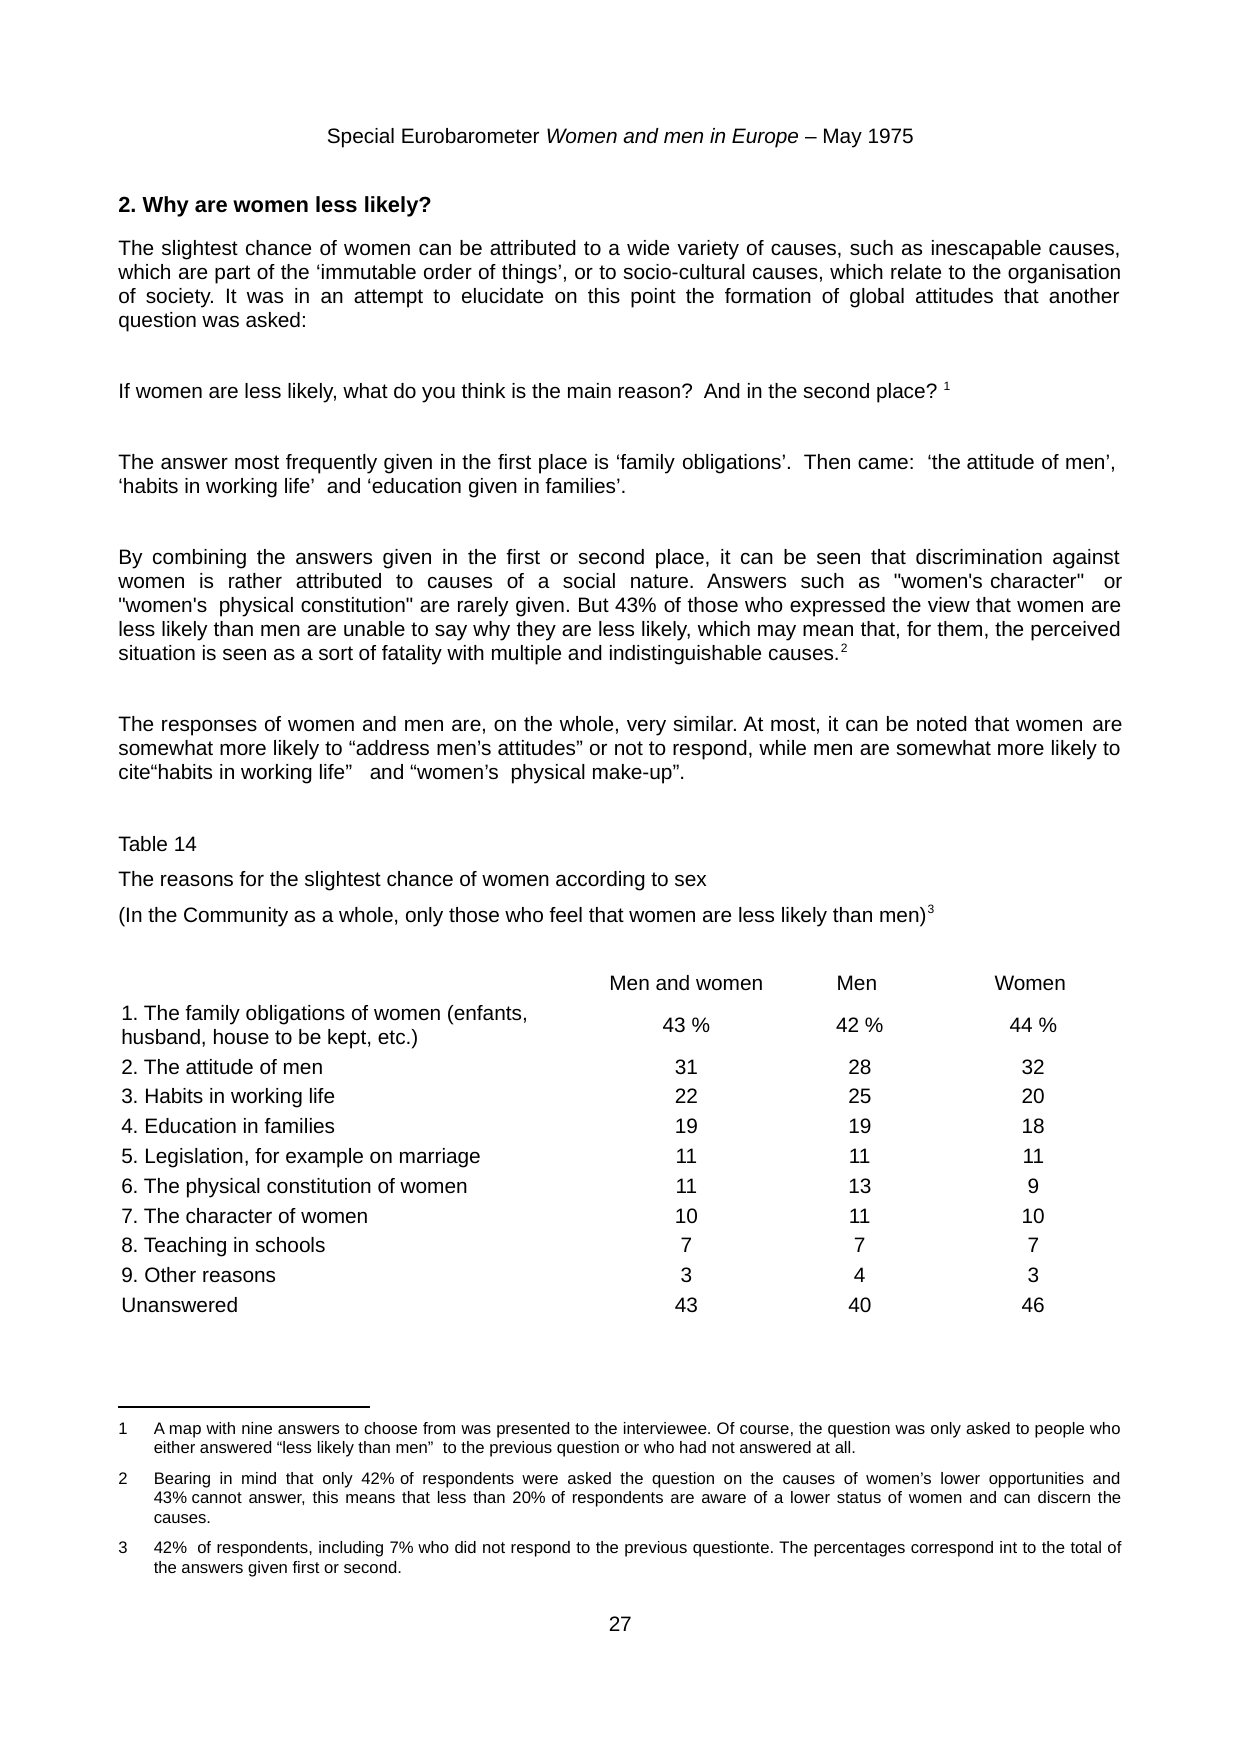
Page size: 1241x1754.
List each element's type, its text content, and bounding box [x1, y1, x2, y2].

table_cell 11 [773, 1201, 946, 1230]
table_cell 5. Legislation, for example on marriage [118, 1141, 599, 1171]
table_cell 40 [773, 1290, 946, 1320]
table_cell 6. The physical constitution of women [118, 1171, 599, 1201]
table_cell 7 [599, 1230, 773, 1260]
table_cell 2. The attitude of men [118, 1052, 599, 1081]
table_cell 1. The family obligations of women (enfants, husband, house to be kept, etc.) [118, 998, 599, 1052]
table_cell 20 [946, 1081, 1120, 1111]
table_cell 13 [773, 1171, 946, 1201]
table_cell 8. Teaching in schools [118, 1230, 599, 1260]
table_cell 10 [599, 1201, 773, 1230]
subtitle 2. Why are women less likely? [118, 192, 1122, 217]
table_cell 31 [599, 1052, 773, 1081]
table_cell 10 [946, 1201, 1120, 1230]
table_cell 7 [946, 1230, 1120, 1260]
table_cell 11 [599, 1141, 773, 1171]
table_cell 22 [599, 1081, 773, 1111]
table_cell 4. Education in families [118, 1111, 599, 1141]
table_cell 9. Other reasons [118, 1260, 599, 1290]
text The reasons for the slightest chance of women according to sex [118, 867, 1122, 891]
text Table 14 [118, 831, 1122, 855]
table_cell 43 [599, 1290, 773, 1320]
text Bearing in mind that only 42% of respondents were asked the question on the causes of women’s lower opportunities and 43% cannot answer, this means that less than 20% of respondents are aware of a lower status of women and can discern the causes. [118, 1469, 1122, 1527]
table_cell 9 [946, 1171, 1120, 1201]
table_cell 32 [946, 1052, 1120, 1081]
text The slightest chance of women can be attributed to a wide variety of causes, such as inescapable causes, which are part of the ‘immutable order of things’, or to socio-cultural causes, which relate to the organisation of society. It was in an attempt to elucidate on this point the formation of global attitudes that another question was asked: [118, 236, 1122, 331]
table_header Men and women [599, 968, 773, 998]
table_cell 42 % [773, 998, 946, 1052]
table_cell 28 [773, 1052, 946, 1081]
text (In the Community as a whole, only those who feel that women are less likely than men) [118, 903, 1122, 927]
text The responses of women and men are, on the whole, very similar. At most, it can be noted that women are somewhat more likely to “address men’s attitudes” or not to respond, while men are somewhat more likely to cite“habits in working life” and “women’s physical make-up”. [118, 712, 1122, 784]
table_cell 19 [773, 1111, 946, 1141]
table_cell 3. Habits in working life [118, 1081, 599, 1111]
table_cell 19 [599, 1111, 773, 1141]
table_cell 46 [946, 1290, 1120, 1320]
table_cell Unanswered [118, 1290, 599, 1320]
table_cell 4 [773, 1260, 946, 1290]
table_cell 3 [599, 1260, 773, 1290]
table_cell 44 % [946, 998, 1120, 1052]
table_cell 18 [946, 1111, 1120, 1141]
table_cell 25 [773, 1081, 946, 1111]
text The answer most frequently given in the first place is ‘family obligations’. Then came: ‘the attitude of men’, ‘habits in working life’ and ‘education given in families’. [118, 450, 1122, 498]
table_cell 11 [773, 1141, 946, 1171]
table_cell 7. The character of women [118, 1201, 599, 1230]
text 42% of respondents, including 7% who did not respond to the previous questionte. The percentages correspond int to the total of the answers given first or second. [118, 1538, 1122, 1577]
text If women are less likely, what do you think is the main reason? And in the second place? [118, 379, 1122, 403]
table_header [118, 968, 599, 998]
table_cell 3 [946, 1260, 1120, 1290]
text A map with nine answers to choose from was presented to the interviewee. Of course, the question was only asked to people who either answered “less likely than men” to the previous question or who had not answered at all. [118, 1419, 1122, 1457]
table_cell 11 [946, 1141, 1120, 1171]
table_cell 43 % [599, 998, 773, 1052]
table_header Men [773, 968, 946, 998]
table_cell 11 [599, 1171, 773, 1201]
table_cell 7 [773, 1230, 946, 1260]
text By combining the answers given in the first or second place, it can be seen that discrimination against women is rather attributed to causes of a social nature. Answers such as "women's character" or "women's physical constitution" are rarely given. But 43% of those who expressed the view that women are less likely than men are unable to say why they are less likely, which may mean that, for them, the perceived situation is seen as a sort of fatality with multiple and indistinguishable causes. [118, 545, 1122, 665]
table_header Women [946, 968, 1120, 998]
